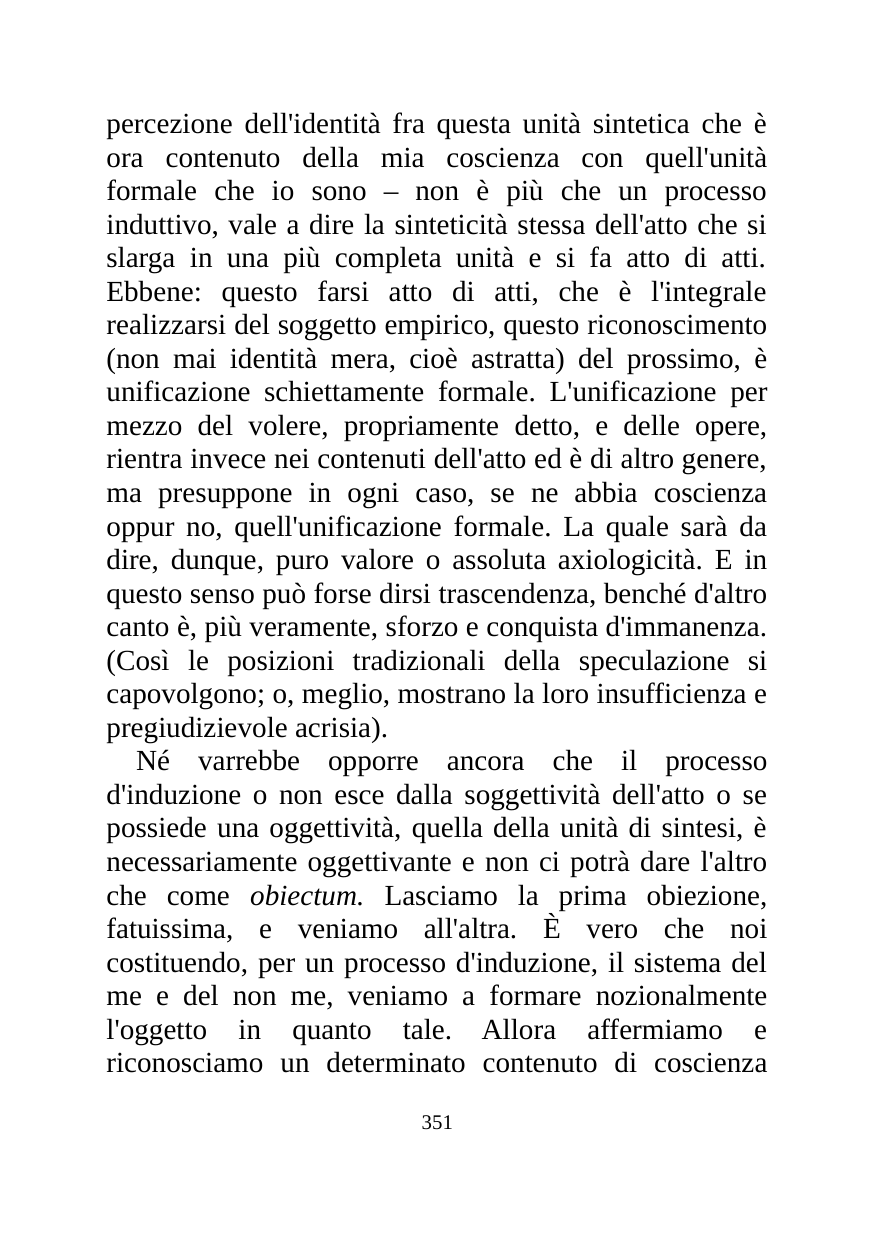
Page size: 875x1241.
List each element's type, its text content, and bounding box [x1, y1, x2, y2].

text percezione dell'identità fra questa unità sintetica che è ora contenuto della mia coscienza con quell'unità formale che io sono – non è più che un processo induttivo, vale a dire la sinteticità stessa dell'atto che si slarga in una più completa unità e si fa atto di atti. Ebbene: questo farsi atto di atti, che è l'integrale realizzarsi del soggetto empirico, questo riconoscimento (non mai identità mera, cioè astratta) del prossimo, è unificazione schiettamente formale. L'unificazione per mezzo del volere, propriamente detto, e delle opere, rientra invece nei contenuti dell'atto ed è di altro genere, ma presuppone in ogni caso, se ne abbia coscienza oppur no, quell'unificazione formale. La quale sarà da dire, dunque, puro valore o assoluta axiologicità. E in questo senso può forse dirsi trascendenza, benché d'altro canto è, più veramente, sforzo e conquista d'immanenza. (Così le posizioni tradizionali della speculazione si capovolgono; o, meglio, mostrano la loro insufficienza e pregiudizievole acrisia). [106, 106, 768, 743]
text Né varrebbe opporre ancora che il processo d'induzione o non esce dalla soggettività dell'atto o se possiede una oggettività, quella della unità di sintesi, è necessariamente oggettivante e non ci potrà dare l'altro che come obiectum. Lasciamo la prima obiezione, fatuissima, e veniamo all'altra. È vero che noi costituendo, per un processo d'induzione, il sistema del me e del non me, veniamo a formare nozionalmente l'oggetto in quanto tale. Allora affermiamo e riconosciamo un determinato contenuto di coscienza [106, 743, 768, 1079]
